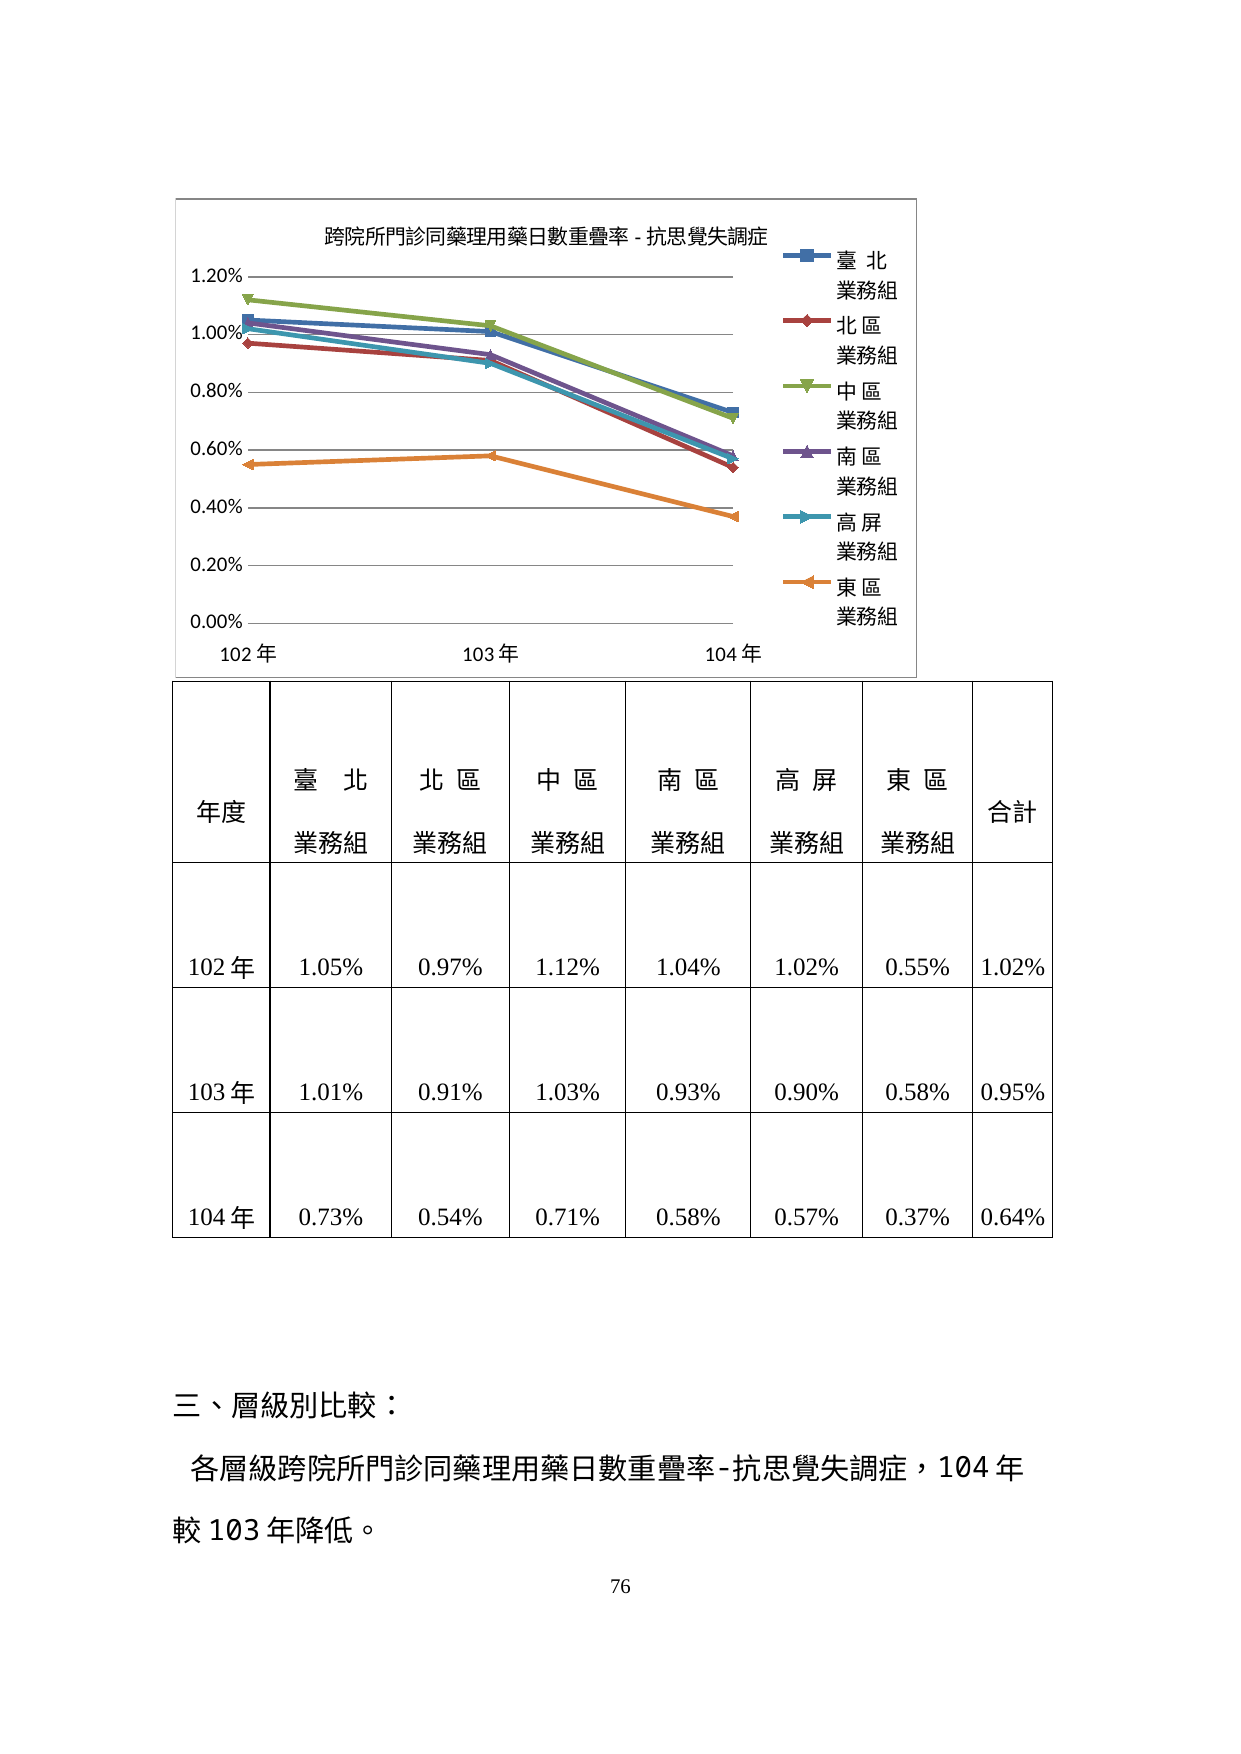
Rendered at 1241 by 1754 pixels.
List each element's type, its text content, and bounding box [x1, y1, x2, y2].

table_cell 0.93% [626, 988, 750, 1112]
table_cell 0.95% [973, 988, 1052, 1112]
table_cell 0.55% [863, 863, 972, 987]
table_cell 0.58% [626, 1113, 750, 1237]
table_cell 1.01% [271, 988, 391, 1112]
table_cell 東 區 業務組 [863, 682, 972, 862]
table_cell 北 區 業務組 [392, 682, 509, 862]
table_cell 1.12% [510, 863, 625, 987]
table_cell 1.05% [271, 863, 391, 987]
table_cell 1.04% [626, 863, 750, 987]
table_cell 0.58% [863, 988, 972, 1112]
table_cell 0.54% [392, 1113, 509, 1237]
table_cell 合計 [973, 682, 1052, 862]
table_cell 0.64% [973, 1113, 1052, 1237]
table_cell 0.97% [392, 863, 509, 987]
table_cell 1.02% [973, 863, 1052, 987]
table_cell 102年 [173, 863, 269, 987]
table_cell 1.02% [751, 863, 862, 987]
table_cell 南 區 業務組 [626, 682, 750, 862]
table_cell 三、層級別比較： [173, 1238, 1053, 1425]
table_cell 年度 [173, 682, 269, 862]
table_cell [173, 175, 1053, 681]
table_cell 各層級跨院所門診同藥理用藥日數重疊率-抗思覺失調症，104年較103年降低。 [173, 1425, 1053, 1550]
table_cell 0.90% [751, 988, 862, 1112]
table_cell 高 屏 業務組 [751, 682, 862, 862]
table_cell 1.03% [510, 988, 625, 1112]
table_cell 0.91% [392, 988, 509, 1112]
table_cell 0.37% [863, 1113, 972, 1237]
table_cell 0.73% [271, 1113, 391, 1237]
table_cell 臺 北 業務組 [271, 682, 391, 862]
table_cell 中 區 業務組 [510, 682, 625, 862]
table_cell 0.57% [751, 1113, 862, 1237]
table_cell 104年 [173, 1113, 269, 1237]
table_cell 103年 [173, 988, 269, 1112]
table_cell 0.71% [510, 1113, 625, 1237]
